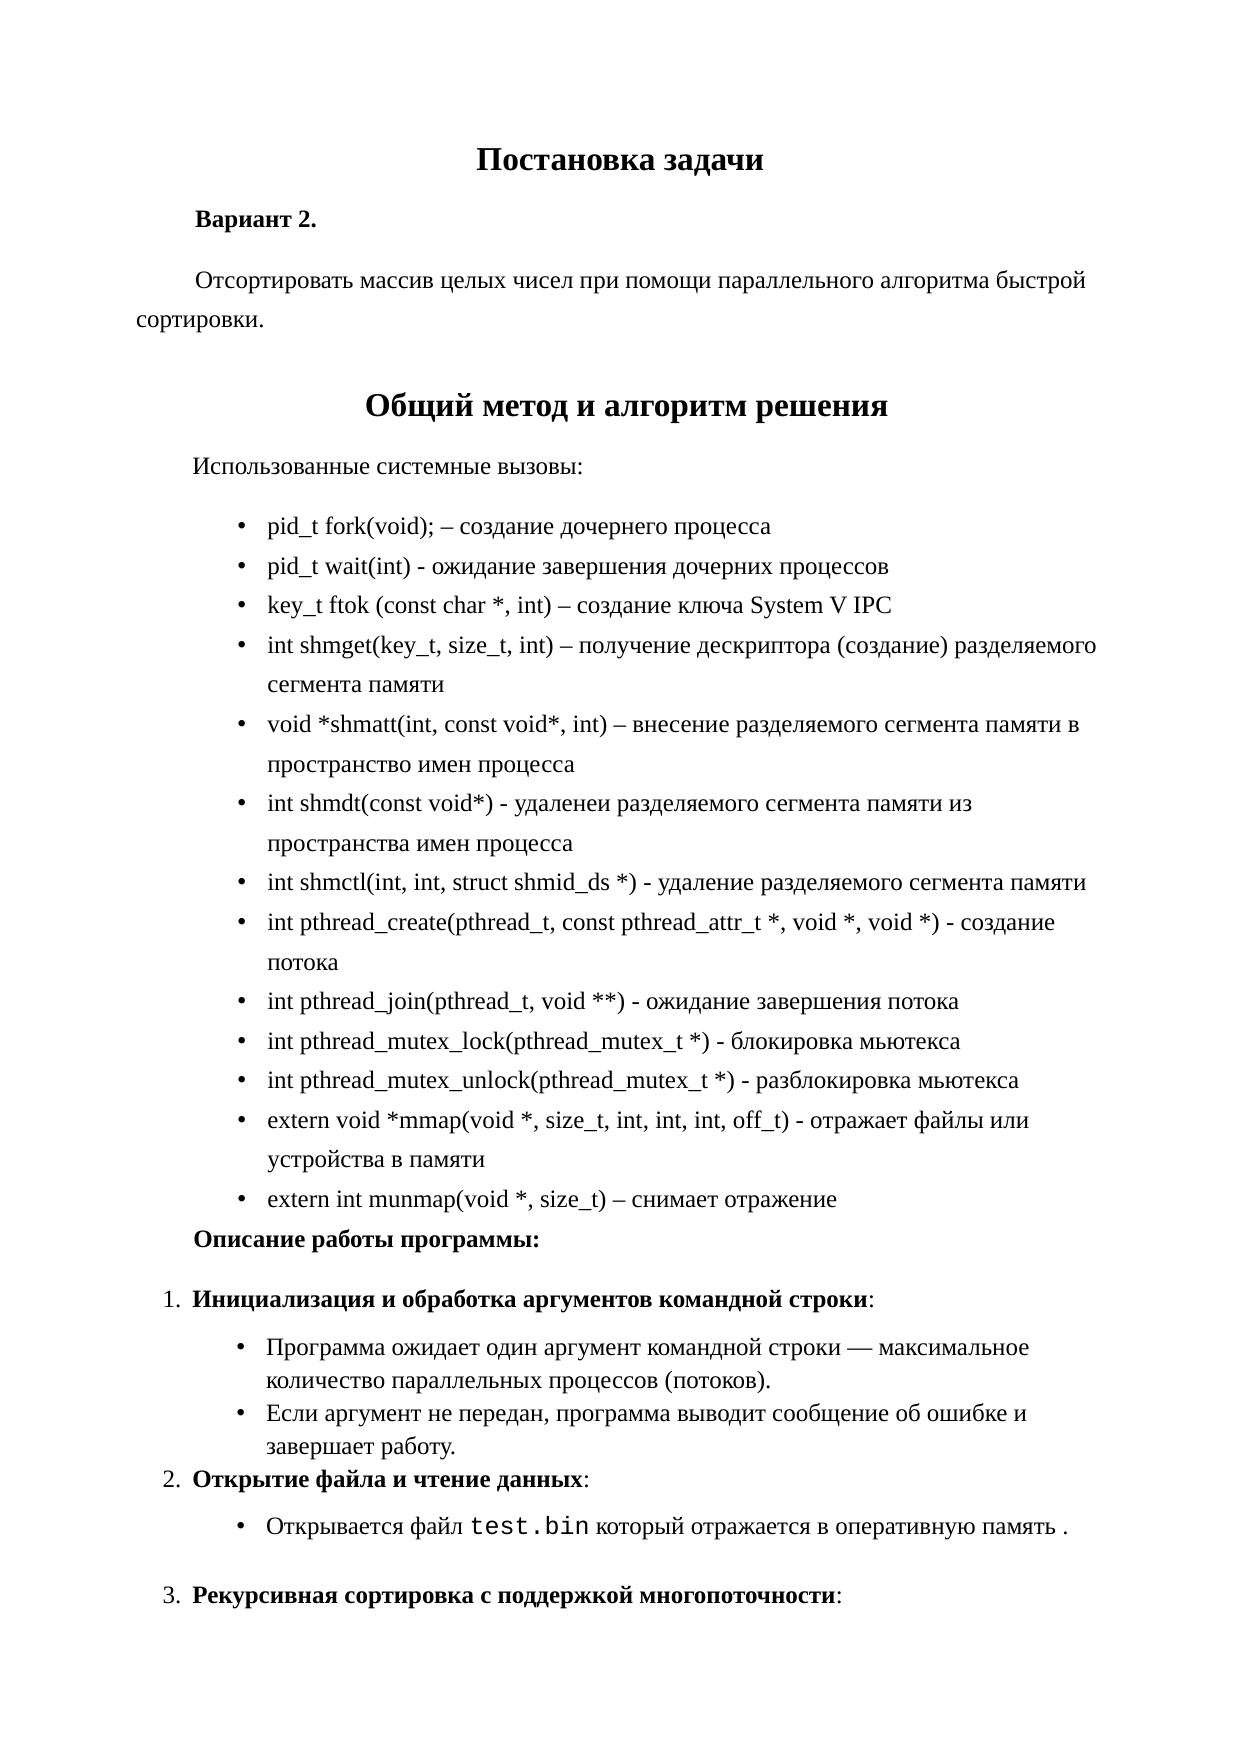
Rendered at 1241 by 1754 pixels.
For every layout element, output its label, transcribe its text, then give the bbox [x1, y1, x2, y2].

text Отсортировать массив целых чисел при помощи параллельного алгоритма быстрой сортировки. [136, 265, 1104, 333]
list Программа ожидает один аргумент командной строки — максимальное количество параллельных процессов (потоков). [236, 1332, 1122, 1393]
list key_t ftok (const char *, int) – создание ключа System V IPC [237, 590, 1104, 619]
list pid_t wait(int) - ожидание завершения дочерних процессов [237, 551, 1104, 579]
text Использованные системные вызовы: [118, 451, 1104, 479]
list extern void *mmap(void *, size_t, int, int, int, off_t) - отражает файлы или устройства в памяти [237, 1105, 1104, 1173]
list int shmdt(const void*) - удаленеи разделяемого сегмента памяти из пространства имен процесса [237, 788, 1104, 857]
list int shmget(key_t, size_t, int) – получение дескриптора (создание) разделяемого сегмента памяти [237, 630, 1104, 698]
list int pthread_create(pthread_t, const pthread_attr_t *, void *, void *) - создание потока [237, 907, 1104, 975]
text Описание работы программы: [118, 1224, 1104, 1252]
list int pthread_join(pthread_t, void **) - ожидание завершения потока [237, 986, 1104, 1015]
list void *shmatt(int, const void*, int) – внесение разделяемого сегмента памяти в пространство имен процесса [237, 709, 1104, 777]
list Инициализация и обработка аргументов командной строки: [162, 1284, 1122, 1313]
list int shmctl(int, int, struct shmid_ds *) - удаление разделяемого сегмента памяти [237, 867, 1104, 896]
list int pthread_mutex_lock(pthread_mutex_t *) - блокировка мьютекса [237, 1026, 1104, 1054]
list Открытие файла и чтение данных: [162, 1464, 1122, 1493]
list Открывается файл test.bin который отражается в оперативную память . [236, 1511, 1122, 1542]
text Постановка задачи [136, 139, 1104, 177]
text Общий метод и алгоритм решения [136, 386, 1104, 424]
list int pthread_mutex_unlock(pthread_mutex_t *) - разблокировка мьютекса [237, 1065, 1104, 1094]
text Вариант 2. [136, 204, 1104, 233]
list extern int munmap(void *, size_t) – снимает отражение [237, 1184, 1104, 1213]
list Рекурсивная сортировка с поддержкой многопоточности: [162, 1580, 1122, 1609]
list pid_t fork(void); – создание дочернего процесса [237, 511, 1104, 540]
list Если аргумент не передан, программа выводит сообщение об ошибке и завершает работу. [236, 1398, 1122, 1459]
